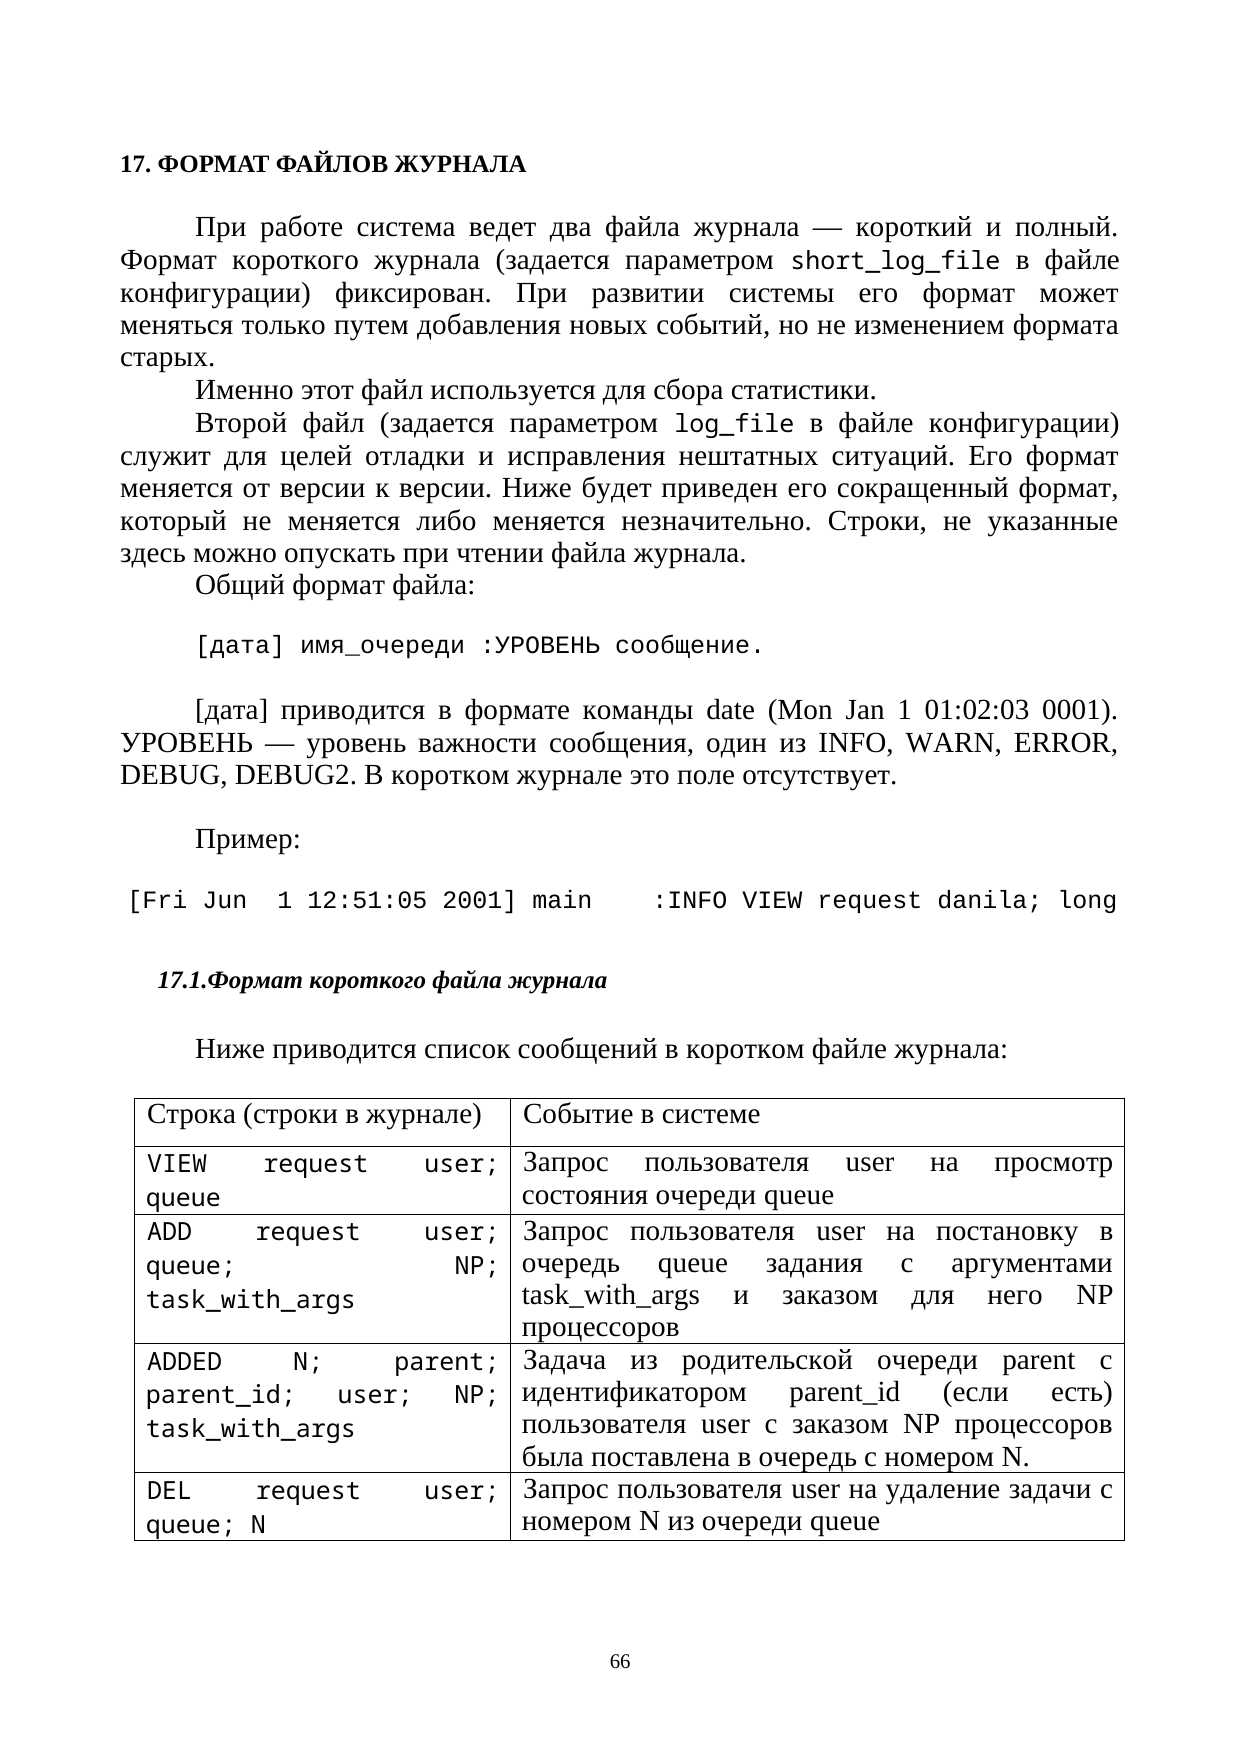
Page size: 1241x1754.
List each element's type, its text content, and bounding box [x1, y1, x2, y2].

text Общий формат файла: [120, 568, 1120, 601]
text Ниже приводится список сообщений в коротком файле журнала: [120, 1033, 1120, 1065]
table_cell DEL request user; queue; N [135, 1473, 510, 1540]
table_cell Задача из родительской очереди parent с идентификатором parent_id (если есть) пользователя user с заказом NP процессоров была поставлена в очередь с номером N. [511, 1344, 1124, 1472]
table_cell Запрос пользователя user на просмотр состояния очереди queue [511, 1147, 1124, 1214]
text Второй файл (задается параметром log_file в файле конфигурации) служит для целей отладки и исправления нештатных ситуаций. Его формат меняется от версии к версии. Ниже будет приведен его сокращенный формат, который не меняется либо меняется незначительно. Строки, не указанные здесь можно опускать при чтении файла журнала. [120, 405, 1120, 568]
table_cell Запрос пользователя user на постановку в очередь queue задания с аргументами task_with_args и заказом для него NP процессоров [511, 1215, 1124, 1343]
table_header Строка (строки в журнале) [135, 1099, 510, 1146]
table_cell Запрос пользователя user на удаление задачи с номером N из очереди queue [511, 1473, 1124, 1540]
subtitle Формат файлов журнала [120, 150, 1120, 178]
text [дата] приводится в формате команды date (Mon Jan 1 01:02:03 0001). УРОВЕНЬ — уровень важности сообщения, один из INFO, WARN, ERROR, DEBUG, DEBUG2. В коротком журнале это поле отсутствует. [120, 694, 1120, 791]
table_cell VIEW request user; queue [135, 1147, 510, 1214]
table_cell ADD request user; queue; NP; task_with_args [135, 1215, 510, 1343]
table_header Событие в системе [511, 1099, 1124, 1146]
text Пример: [120, 823, 1120, 855]
subtitle Формат короткого файла журнала [157, 967, 1120, 994]
text Именно этот файл используется для сбора статистики. [120, 373, 1120, 405]
table_cell ADDED N; parent; parent_id; user; NP; task_with_args [135, 1344, 510, 1472]
text [дата] имя_очереди :УРОВЕНЬ сообщение. [120, 633, 1120, 661]
text При работе система ведет два файла журнала — короткий и полный. Формат короткого журнала (задается параметром short_log_file в файле конфигурации) фиксирован. При развитии системы его формат может меняться только путем добавления новых событий, но не изменением формата старых. [120, 210, 1120, 373]
text [Fri Jun 1 12:51:05 2001] main :INFO VIEW request danila; long [120, 887, 1120, 916]
